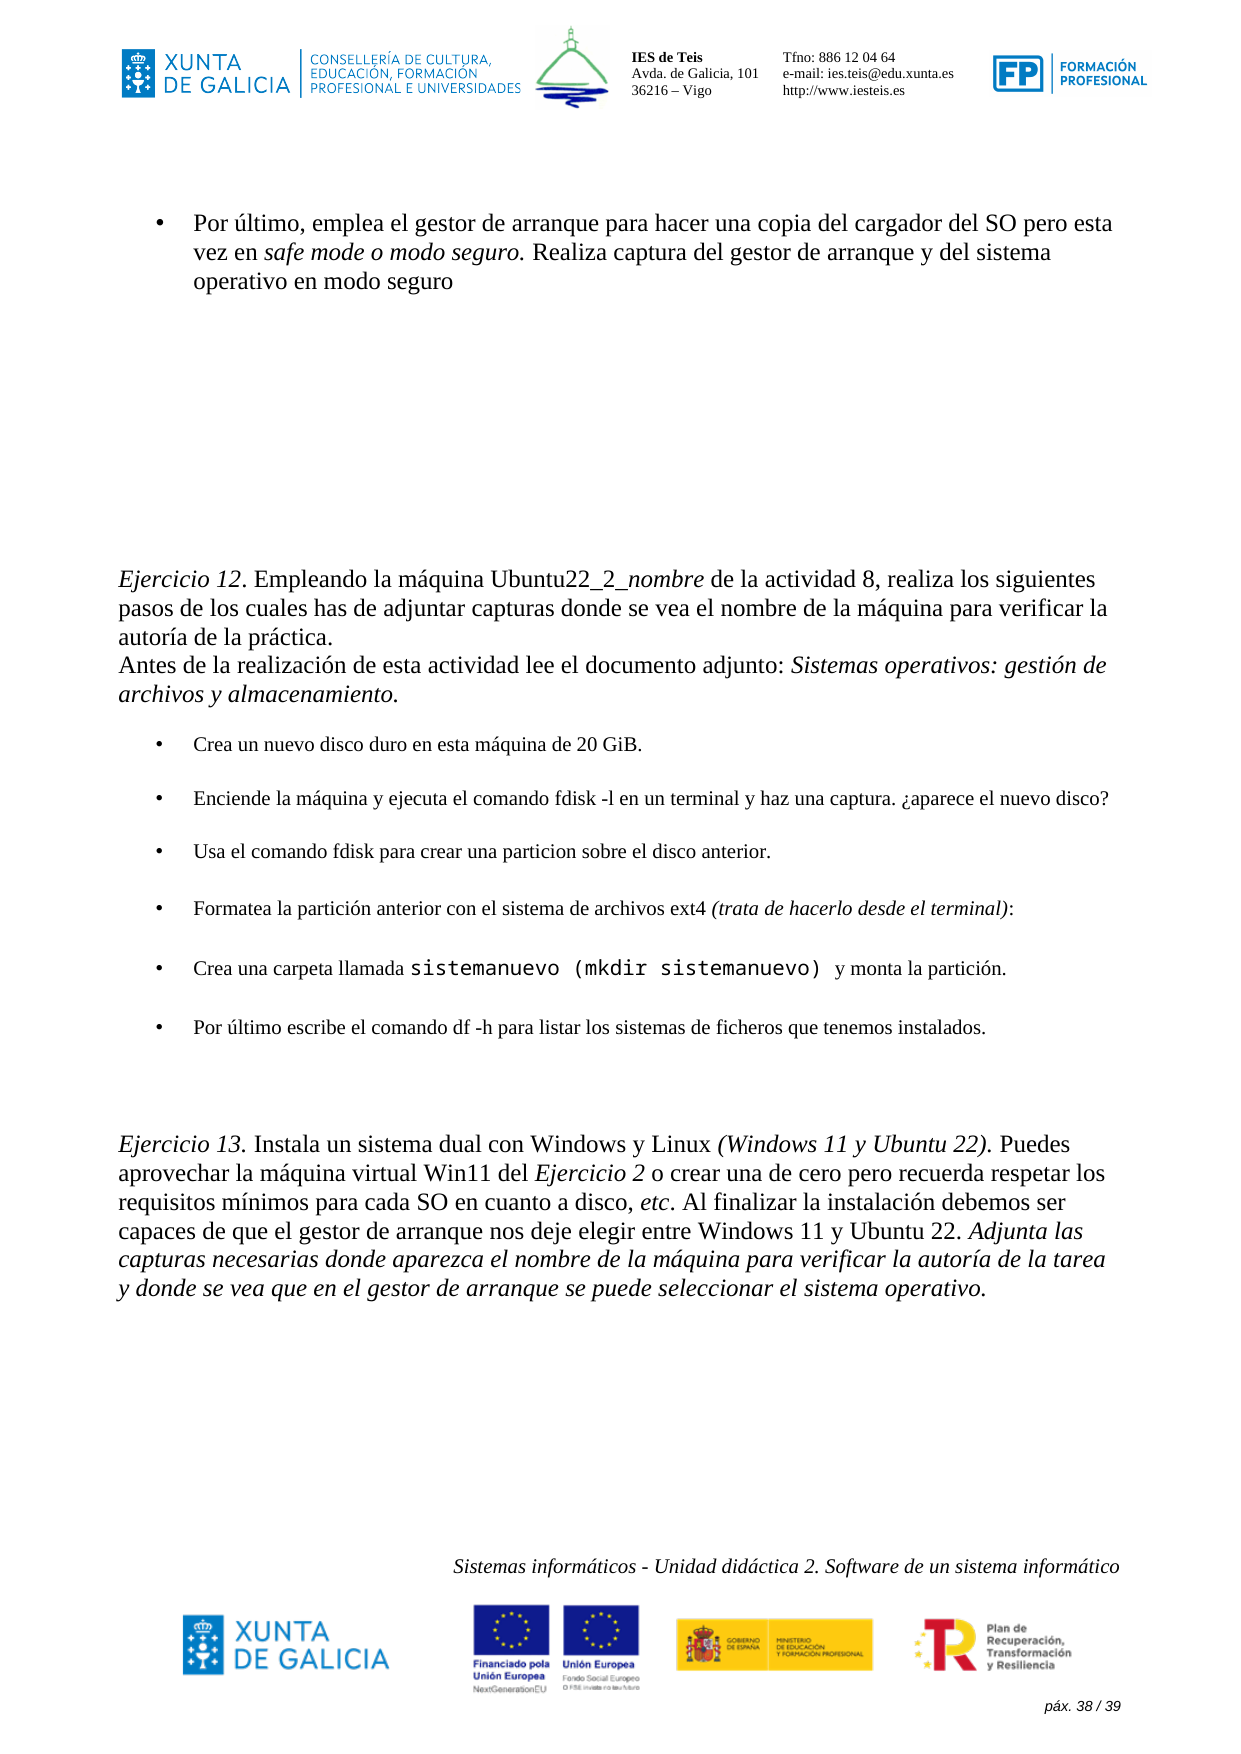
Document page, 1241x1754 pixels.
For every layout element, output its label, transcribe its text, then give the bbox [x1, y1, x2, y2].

text Ejercicio 12. Empleando la máquina Ubuntu22_2_nombre de la actividad 8, realiza los siguientes pasos de los cuales has de adjuntar capturas donde se vea el nombre de la máquina para verificar la autoría de la práctica. [118, 564, 1122, 650]
text Antes de la realización de esta actividad lee el documento adjunto: Sistemas operativos: gestión de archivos y almacenamiento. [118, 650, 1122, 708]
picture [534, 25, 611, 110]
list Usa el comando fdisk para crear una particion sobre el disco anterior. [156, 839, 1122, 863]
list Enciende la máquina y ejecuta el comando fdisk -l en un terminal y haz una captura. ¿aparece el nuevo disco? [156, 786, 1122, 809]
picture [182, 1593, 1085, 1700]
list Crea una carpeta llamada sistemanuevo (mkdir sistemanuevo) y monta la partición. [156, 953, 1122, 982]
list Crea un nuevo disco duro en esta máquina de 20 GiB. [156, 732, 1122, 756]
list Por último, emplea el gestor de arranque para hacer una copia del cargador del SO pero esta vez en safe mode o modo seguro. Realiza captura del gestor de arranque y del sistema operativo en modo seguro [156, 208, 1122, 295]
picture [989, 50, 1153, 97]
text Ejercicio 13. Instala un sistema dual con Windows y Linux (Windows 11 y Ubuntu 22). Puedes aprovechar la máquina virtual Win11 del Ejercicio 2 o crear una de cero pero recuerda respetar los requisitos mínimos para cada SO en cuanto a disco, etc. Al finalizar la instalación debemos ser capaces de que el gestor de arranque nos deje elegir entre Windows 11 y Ubuntu 22. Adjunta las capturas necesarias donde aparezca el nombre de la máquina para verificar la autoría de la tarea y donde se vea que en el gestor de arranque se puede seleccionar el sistema operativo. [118, 1129, 1122, 1302]
list Por último escribe el comando df -h para listar los sistemas de ficheros que tenemos instalados. [156, 1015, 1122, 1039]
picture [121, 49, 521, 98]
list Formatea la partición anterior con el sistema de archivos ext4 (trata de hacerlo desde el terminal): [156, 896, 1122, 920]
